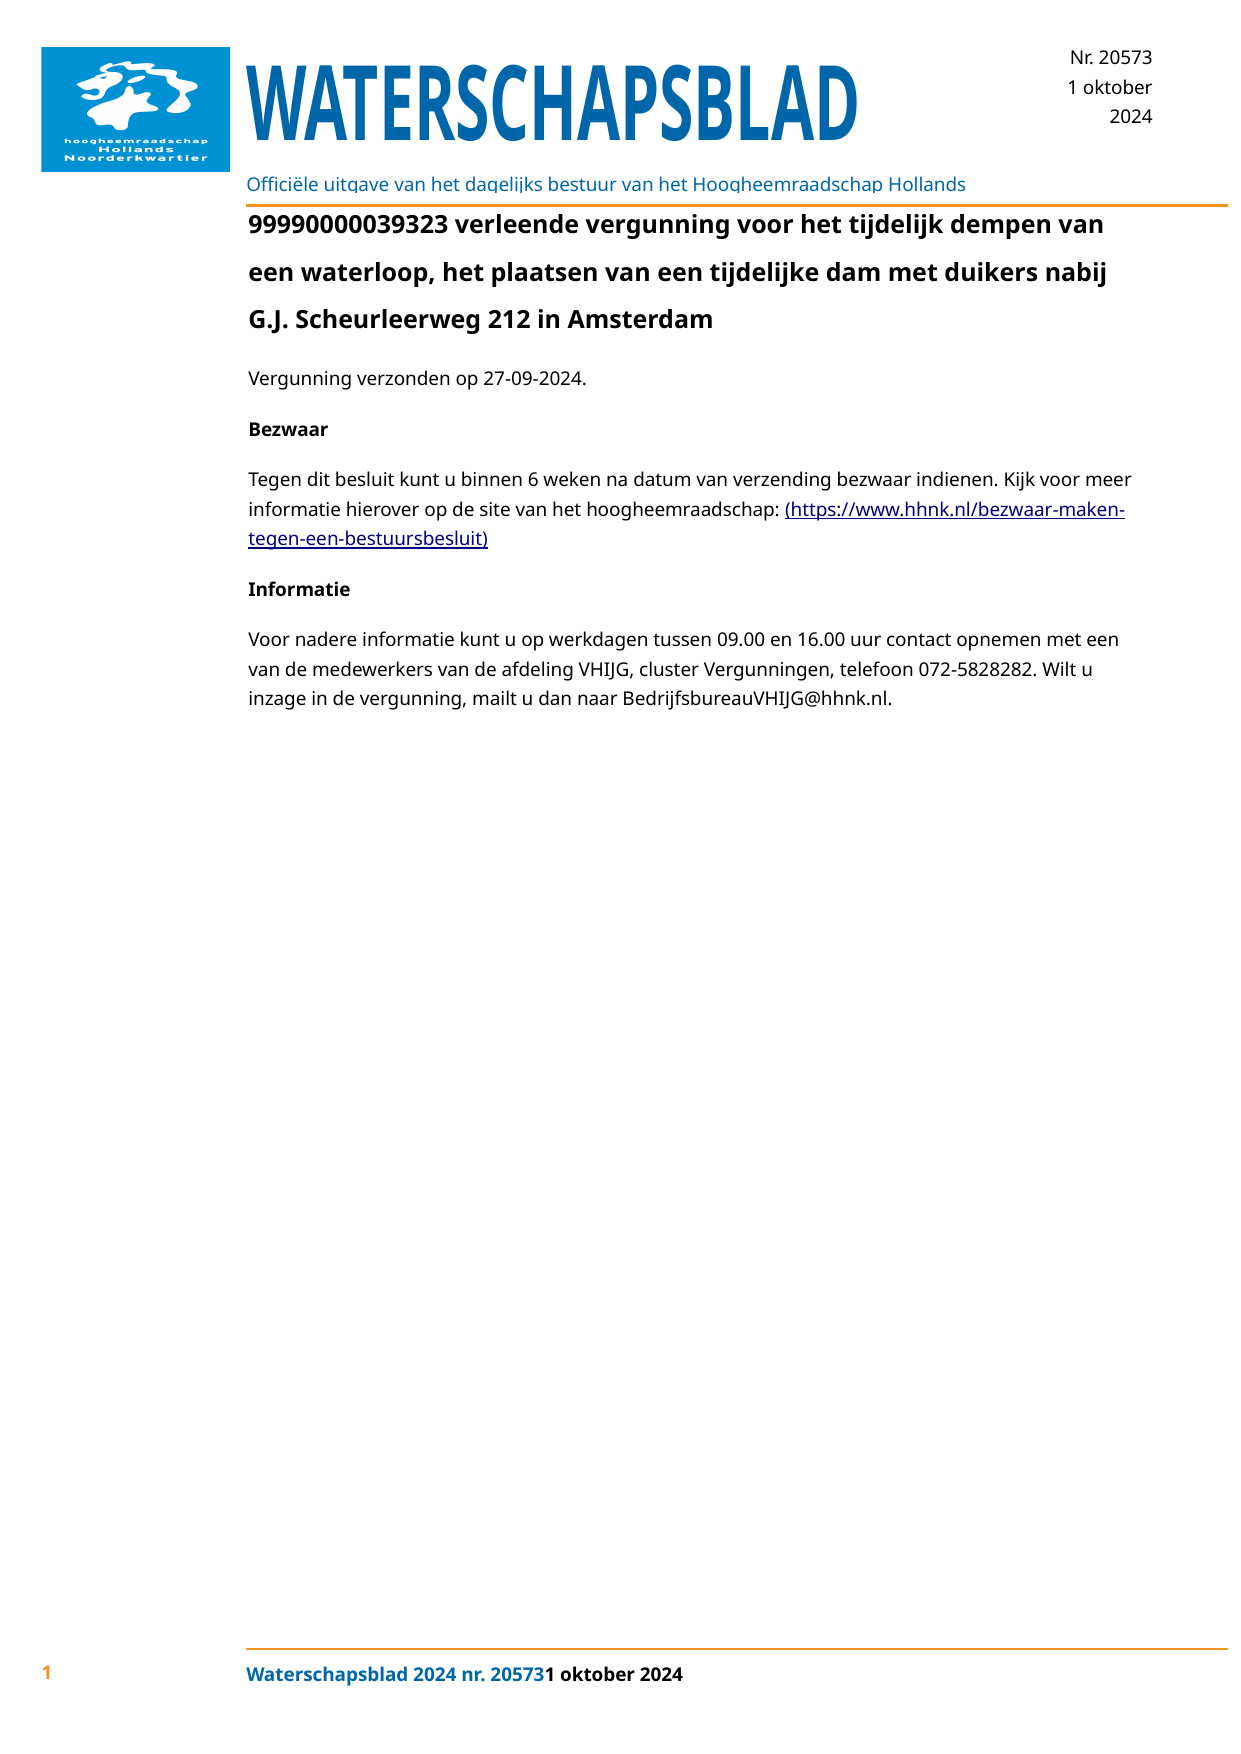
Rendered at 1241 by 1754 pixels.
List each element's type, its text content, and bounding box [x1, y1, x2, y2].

text Vergunning verzonden op 27-09-2024. [248, 366, 1152, 391]
picture [118, 62, 197, 112]
text Voor nadere informatie kunt u op werkdagen tussen 09.00 en 16.00 uur contact opnemen met een van de medewerkers van de afdeling VHIJG, cluster Vergunningen, telefoon 072-5828282. Wilt u inzage in de vergunning, mailt u dan naar BedrijfsbureauVHIJG@hhnk.nl. [248, 626, 1152, 711]
text 99990000039323 verleende vergunning voor het tijdelijk dempen van een waterloop, het plaatsen van een tijdelijke dam met duikers nabij G.J. Scheurleerweg 212 in Amsterdam [248, 207, 1152, 336]
text Bezwaar [248, 416, 1152, 442]
text Informatie [248, 576, 1152, 602]
text Tegen dit besluit kunt u binnen 6 weken na datum van verzending bezwaar indienen. Kijk voor meer informatie hierover op de site van het hoogheemraadschap: (https://www.hhnk.nl/bezwaar-maken-tegen-een-bestuursbesluit) [248, 466, 1152, 551]
picture [88, 87, 157, 130]
picture [78, 64, 122, 99]
picture [129, 76, 144, 82]
